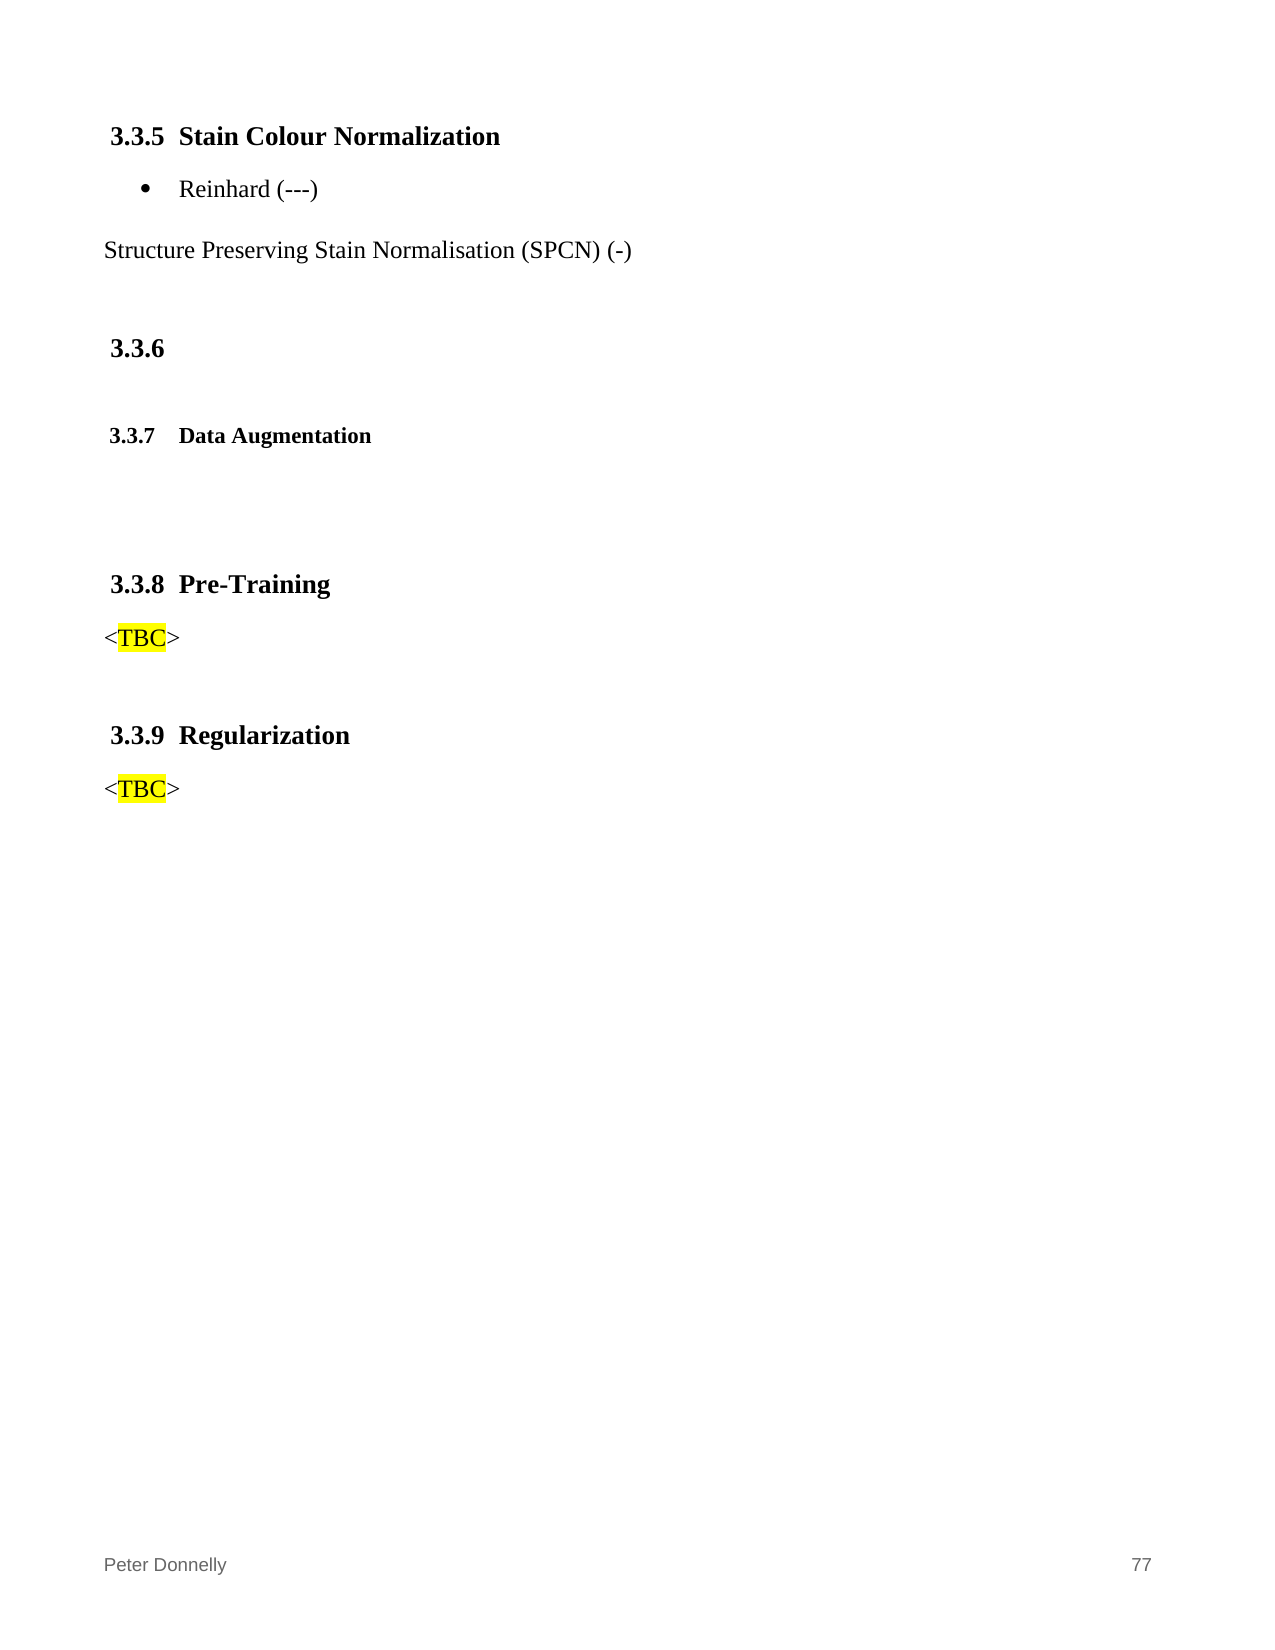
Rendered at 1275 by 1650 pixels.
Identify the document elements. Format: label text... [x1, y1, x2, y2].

text <TBC> [103, 623, 1181, 652]
subtitle Regularization [103, 719, 1181, 750]
list Reinhard (---) [141, 174, 1181, 203]
subtitle Stain Colour Normalization [103, 120, 1181, 151]
text <TBC> [103, 774, 1181, 803]
subtitle Data Augmentation [103, 422, 1181, 448]
text Structure Preserving Stain Normalisation (SPCN) (-) [103, 235, 1181, 264]
subtitle Pre-Training [103, 568, 1181, 599]
